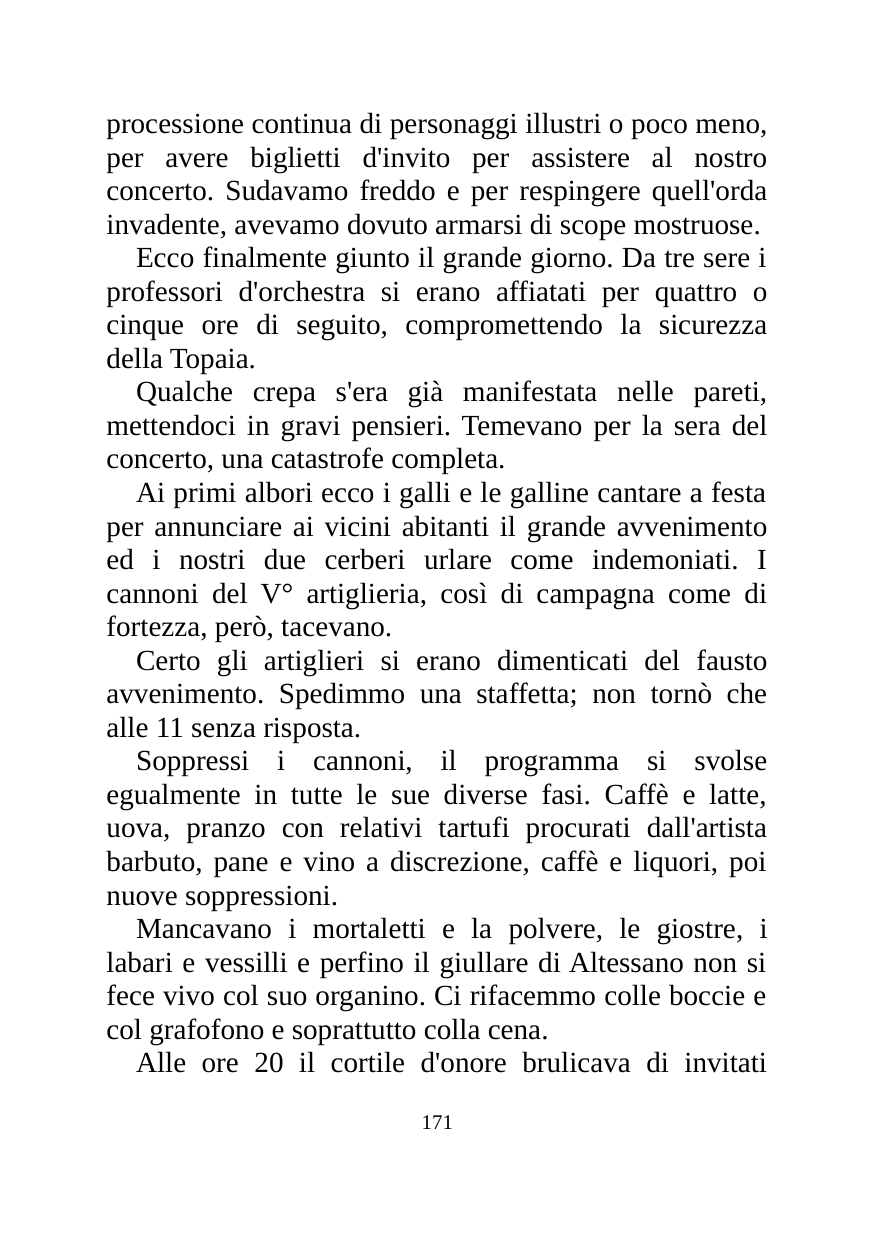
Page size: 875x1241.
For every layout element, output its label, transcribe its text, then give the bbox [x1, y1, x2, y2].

text Ecco finalmente giunto il grande giorno. Da tre sere i professori d'orchestra si erano affiatati per quattro o cinque ore di seguito, compromettendo la sicurezza della Topaia. [106, 240, 768, 374]
text Qualche crepa s'era già manifestata nelle pareti, mettendoci in gravi pensieri. Temevano per la sera del concerto, una catastrofe completa. [106, 374, 768, 475]
text Mancavano i mortaletti e la polvere, le giostre, i labari e vessilli e perfino il giullare di Altessano non si fece vivo col suo organino. Ci rifacemmo colle boccie e col grafofono e soprattutto colla cena. [106, 911, 768, 1045]
text Ai primi albori ecco i galli e le galline cantare a festa per annunciare ai vicini abitanti il grande avvenimento ed i nostri due cerberi urlare come indemoniati. I cannoni del V° artiglieria, così di campagna come di fortezza, però, tacevano. [106, 475, 768, 643]
text Alle ore 20 il cortile d'onore brulicava di invitati [106, 1045, 768, 1079]
text Soppressi i cannoni, il programma si svolse egualmente in tutte le sue diverse fasi. Caffè e latte, uova, pranzo con relativi tartufi procurati dall'artista barbuto, pane e vino a discrezione, caffè e liquori, poi nuove soppressioni. [106, 743, 768, 911]
text Certo gli artiglieri si erano dimenticati del fausto avvenimento. Spedimmo una staffetta; non tornò che alle 11 senza risposta. [106, 643, 768, 743]
text processione continua di personaggi illustri o poco meno, per avere biglietti d'invito per assistere al nostro concerto. Sudavamo freddo e per respingere quell'orda invadente, avevamo dovuto armarsi di scope mostruose. [106, 106, 768, 240]
